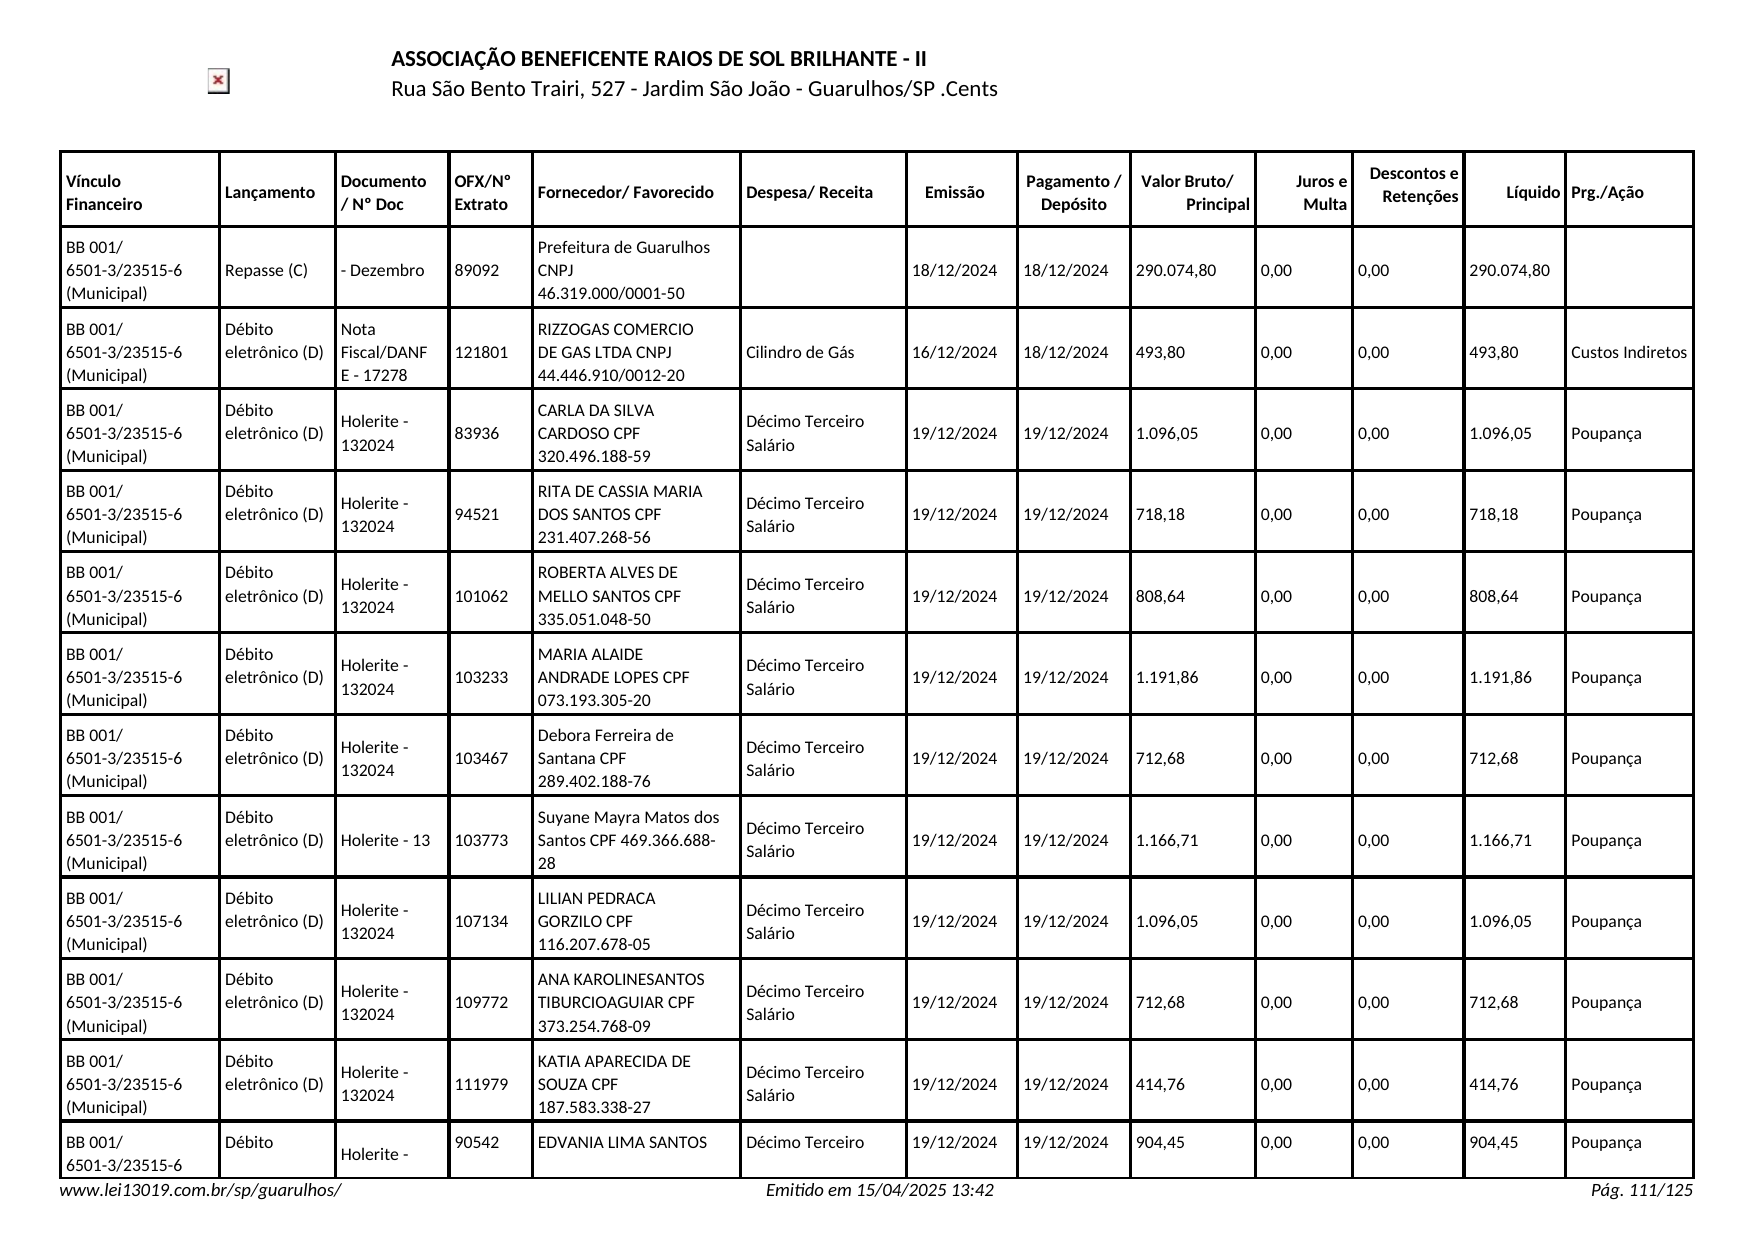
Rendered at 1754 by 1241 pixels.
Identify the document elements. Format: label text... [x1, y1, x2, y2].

table_cell Despesa/ Receita [742, 153, 905, 224]
table_cell Pagamento / Depósito [1019, 153, 1129, 224]
table_cell KATIA APARECIDA DE SOUZA CPF 187.583.338-27 [534, 1041, 739, 1119]
table_cell BB 001/ 6501-3/23515-6 (Municipal) [62, 879, 218, 957]
table_cell Fornecedor/ Favorecido [534, 153, 739, 224]
table_cell 19/12/2024 [1019, 879, 1129, 957]
table_cell 90542 [451, 1123, 531, 1177]
table_cell Débito eletrônico (D) [221, 634, 334, 713]
table_cell 121801 [451, 309, 531, 387]
table_cell 19/12/2024 [1019, 960, 1129, 1038]
table_cell Documento / Nº Doc [337, 153, 447, 224]
table_cell Débito eletrônico (D) [221, 797, 334, 875]
table_cell 1.191,86 [1132, 634, 1254, 713]
table_cell 103467 [451, 716, 531, 794]
table_cell Holerite - 132024 [337, 1041, 447, 1119]
table_cell Débito eletrônico (D) [221, 1041, 334, 1119]
table_cell 0,00 [1354, 797, 1462, 875]
table_cell 18/12/2024 [908, 228, 1016, 306]
table_cell Poupança [1567, 472, 1692, 550]
table_cell 0,00 [1257, 634, 1351, 713]
table_cell 94521 [451, 472, 531, 550]
table_cell 1.191,86 [1466, 634, 1564, 713]
table_cell 1.166,71 [1466, 797, 1564, 875]
table_cell BB 001/ 6501-3/23515-6 (Municipal) [62, 634, 218, 713]
table_cell 0,00 [1354, 716, 1462, 794]
table_cell 414,76 [1132, 1041, 1254, 1119]
table_cell Custos Indiretos [1567, 309, 1692, 387]
table_cell 0,00 [1257, 960, 1351, 1038]
table_cell 493,80 [1132, 309, 1254, 387]
table_cell 718,18 [1466, 472, 1564, 550]
table_cell 19/12/2024 [908, 797, 1016, 875]
table_cell Décimo Terceiro Salário [742, 716, 905, 794]
table_cell 0,00 [1354, 879, 1462, 957]
table_cell Poupança [1567, 1041, 1692, 1119]
table_cell Holerite - 132024 [337, 553, 447, 631]
table_cell 1.166,71 [1132, 797, 1254, 875]
table_cell Líquido [1466, 153, 1564, 224]
table_cell 18/12/2024 [1019, 228, 1129, 306]
table_cell 19/12/2024 [908, 716, 1016, 794]
table_cell Débito eletrônico (D) [221, 716, 334, 794]
table_cell 808,64 [1132, 553, 1254, 631]
table_cell 0,00 [1354, 472, 1462, 550]
table_cell 19/12/2024 [908, 634, 1016, 713]
table_cell Poupança [1567, 960, 1692, 1038]
table_cell Décimo Terceiro Salário [742, 553, 905, 631]
table_cell 0,00 [1354, 390, 1462, 468]
table_cell Holerite - 132024 [337, 634, 447, 713]
table_cell 0,00 [1257, 879, 1351, 957]
table_cell 19/12/2024 [1019, 716, 1129, 794]
table_cell OFX/Nº Extrato [451, 153, 531, 224]
table_cell 83936 [451, 390, 531, 468]
table_cell Décimo Terceiro Salário [742, 960, 905, 1038]
table_cell Décimo Terceiro Salário [742, 797, 905, 875]
table_cell 0,00 [1257, 472, 1351, 550]
table_cell 111979 [451, 1041, 531, 1119]
table_cell Holerite - 132024 [337, 390, 447, 468]
table_cell 101062 [451, 553, 531, 631]
table_cell 290.074,80 [1132, 228, 1254, 306]
table_cell BB 001/ 6501-3/23515-6 (Municipal) [62, 390, 218, 468]
table_cell 0,00 [1257, 1041, 1351, 1119]
table_cell Prefeitura de Guarulhos CNPJ 46.319.000/0001-50 [534, 228, 739, 306]
table_cell 16/12/2024 [908, 309, 1016, 387]
table_cell 0,00 [1354, 228, 1462, 306]
table_cell Holerite - 132024 [337, 960, 447, 1038]
table_cell 0,00 [1354, 309, 1462, 387]
table_cell BB 001/ 6501-3/23515-6 (Municipal) [62, 228, 218, 306]
table_cell Débito eletrônico (D) [221, 390, 334, 468]
table_cell 414,76 [1466, 1041, 1564, 1119]
table_cell Débito eletrônico (D) [221, 553, 334, 631]
table_cell 19/12/2024 [908, 879, 1016, 957]
table_cell 0,00 [1354, 960, 1462, 1038]
table_cell Holerite - 132024 [337, 879, 447, 957]
table_cell 19/12/2024 [1019, 797, 1129, 875]
table_cell 493,80 [1466, 309, 1564, 387]
table_cell BB 001/ 6501-3/23515-6 (Municipal) [62, 960, 218, 1038]
table_cell 19/12/2024 [1019, 553, 1129, 631]
table_cell BB 001/ 6501-3/23515-6 (Municipal) [62, 553, 218, 631]
table_cell 290.074,80 [1466, 228, 1564, 306]
table_cell 904,45 [1132, 1123, 1254, 1177]
table_cell Débito eletrônico (D) [221, 879, 334, 957]
table_cell RIZZOGAS COMERCIO DE GAS LTDA CNPJ 44.446.910/0012-20 [534, 309, 739, 387]
table_cell 19/12/2024 [908, 472, 1016, 550]
table_cell Repasse (C) [221, 228, 334, 306]
table_cell Valor Bruto/ Principal [1132, 153, 1254, 224]
table_cell 0,00 [1257, 228, 1351, 306]
table_cell 19/12/2024 [908, 390, 1016, 468]
table_cell 1.096,05 [1466, 390, 1564, 468]
table_cell Prg./Ação [1567, 153, 1692, 224]
table_cell Holerite - 132024 [337, 472, 447, 550]
table_cell 19/12/2024 [1019, 390, 1129, 468]
table_cell 89092 [451, 228, 531, 306]
table_cell ANA KAROLINESANTOS TIBURCIOAGUIAR CPF 373.254.768-09 [534, 960, 739, 1038]
table_cell Holerite [337, 1123, 447, 1177]
table_cell Descontos e Retenções [1354, 153, 1462, 224]
table_cell 19/12/2024 [1019, 634, 1129, 713]
table_cell Poupança [1567, 1123, 1692, 1177]
table_cell 0,00 [1354, 1123, 1462, 1177]
table_cell 1.096,05 [1132, 390, 1254, 468]
table_cell BB 001/ 6501-3/23515-6 (Municipal) [62, 716, 218, 794]
table_cell Poupança [1567, 553, 1692, 631]
table_cell 0,00 [1257, 390, 1351, 468]
table_cell 19/12/2024 [1019, 1123, 1129, 1177]
table_cell 103233 [451, 634, 531, 713]
table_cell 712,68 [1132, 716, 1254, 794]
table_cell Vínculo Financeiro [62, 153, 218, 224]
table_cell 0,00 [1257, 553, 1351, 631]
table_cell 103773 [451, 797, 531, 875]
table_cell EDVANIA LIMA SANTOS [534, 1123, 739, 1177]
table_cell 19/12/2024 [1019, 1041, 1129, 1119]
table_cell Lançamento [221, 153, 334, 224]
table_cell 19/12/2024 [908, 960, 1016, 1038]
table_cell 712,68 [1466, 716, 1564, 794]
table_cell 0,00 [1257, 1123, 1351, 1177]
table_cell ROBERTA ALVES DE MELLO SANTOS CPF 335.051.048-50 [534, 553, 739, 631]
table_cell Poupança [1567, 797, 1692, 875]
table_cell BB 001/ 6501-3/23515-6 (Municipal) [62, 797, 218, 875]
table_cell 1.096,05 [1132, 879, 1254, 957]
table_cell Nota Fiscal/DANF E - 17278 [337, 309, 447, 387]
table_cell Poupança [1567, 716, 1692, 794]
table_cell Holerite - 132024 [337, 716, 447, 794]
table_cell Juros e Multa [1257, 153, 1351, 224]
table_cell 0,00 [1354, 634, 1462, 713]
table_cell Poupança [1567, 634, 1692, 713]
table_cell Poupança [1567, 390, 1692, 468]
table_cell 0,00 [1257, 716, 1351, 794]
table_cell 1.096,05 [1466, 879, 1564, 957]
table_cell Holerite - 13 [337, 797, 447, 875]
table_cell Debora Ferreira de Santana CPF 289.402.188-76 [534, 716, 739, 794]
table_cell - Dezembro [337, 228, 447, 306]
table_cell MARIA ALAIDE ANDRADE LOPES CPF 073.193.305-20 [534, 634, 739, 713]
table_cell BB 001/ 6501-3/23515-6 (Municipal) [62, 309, 218, 387]
table_cell LILIAN PEDRACA GORZILO CPF 116.207.678-05 [534, 879, 739, 957]
table_cell [742, 228, 905, 306]
table_cell CARLA DA SILVA CARDOSO CPF 320.496.188-59 [534, 390, 739, 468]
table_cell 19/12/2024 [908, 1123, 1016, 1177]
table_cell 19/12/2024 [1019, 472, 1129, 550]
table_cell Cilindro de Gás [742, 309, 905, 387]
table_cell 0,00 [1257, 309, 1351, 387]
table_cell 904,45 [1466, 1123, 1564, 1177]
table_cell BB 001/ 6501-3/23515-6 [62, 1123, 218, 1177]
table_cell 0,00 [1257, 797, 1351, 875]
table_cell Décimo Terceiro Salário [742, 472, 905, 550]
table_cell [1567, 228, 1692, 306]
table_cell Décimo Terceiro Salário [742, 634, 905, 713]
table_cell 19/12/2024 [908, 553, 1016, 631]
table_cell 808,64 [1466, 553, 1564, 631]
table_cell Décimo Terceiro Salário [742, 390, 905, 468]
table_cell 18/12/2024 [1019, 309, 1129, 387]
table_cell Débito eletrônico (D) [221, 472, 334, 550]
table_cell Suyane Mayra Matos dos Santos CPF 469.366.688-28 [534, 797, 739, 875]
table_cell Décimo Terceiro Salário [742, 879, 905, 957]
table_cell 19/12/2024 [908, 1041, 1016, 1119]
table_cell 109772 [451, 960, 531, 1038]
table_cell 712,68 [1466, 960, 1564, 1038]
table_cell Débito eletrônico (D) [221, 960, 334, 1038]
table_cell 107134 [451, 879, 531, 957]
table_cell Débito eletrônico (D) [221, 309, 334, 387]
table_cell 0,00 [1354, 553, 1462, 631]
table_cell 718,18 [1132, 472, 1254, 550]
table_cell Débito [221, 1123, 334, 1177]
table_cell BB 001/ 6501-3/23515-6 (Municipal) [62, 472, 218, 550]
table_cell Décimo Terceiro Salário [742, 1041, 905, 1119]
table_cell 0,00 [1354, 1041, 1462, 1119]
table_cell Emissão [908, 153, 1016, 224]
table_cell 712,68 [1132, 960, 1254, 1038]
table_cell Décimo Terceiro [742, 1123, 905, 1177]
table_cell RITA DE CASSIA MARIA DOS SANTOS CPF 231.407.268-56 [534, 472, 739, 550]
table_cell BB 001/ 6501-3/23515-6 (Municipal) [62, 1041, 218, 1119]
table_cell Poupança [1567, 879, 1692, 957]
